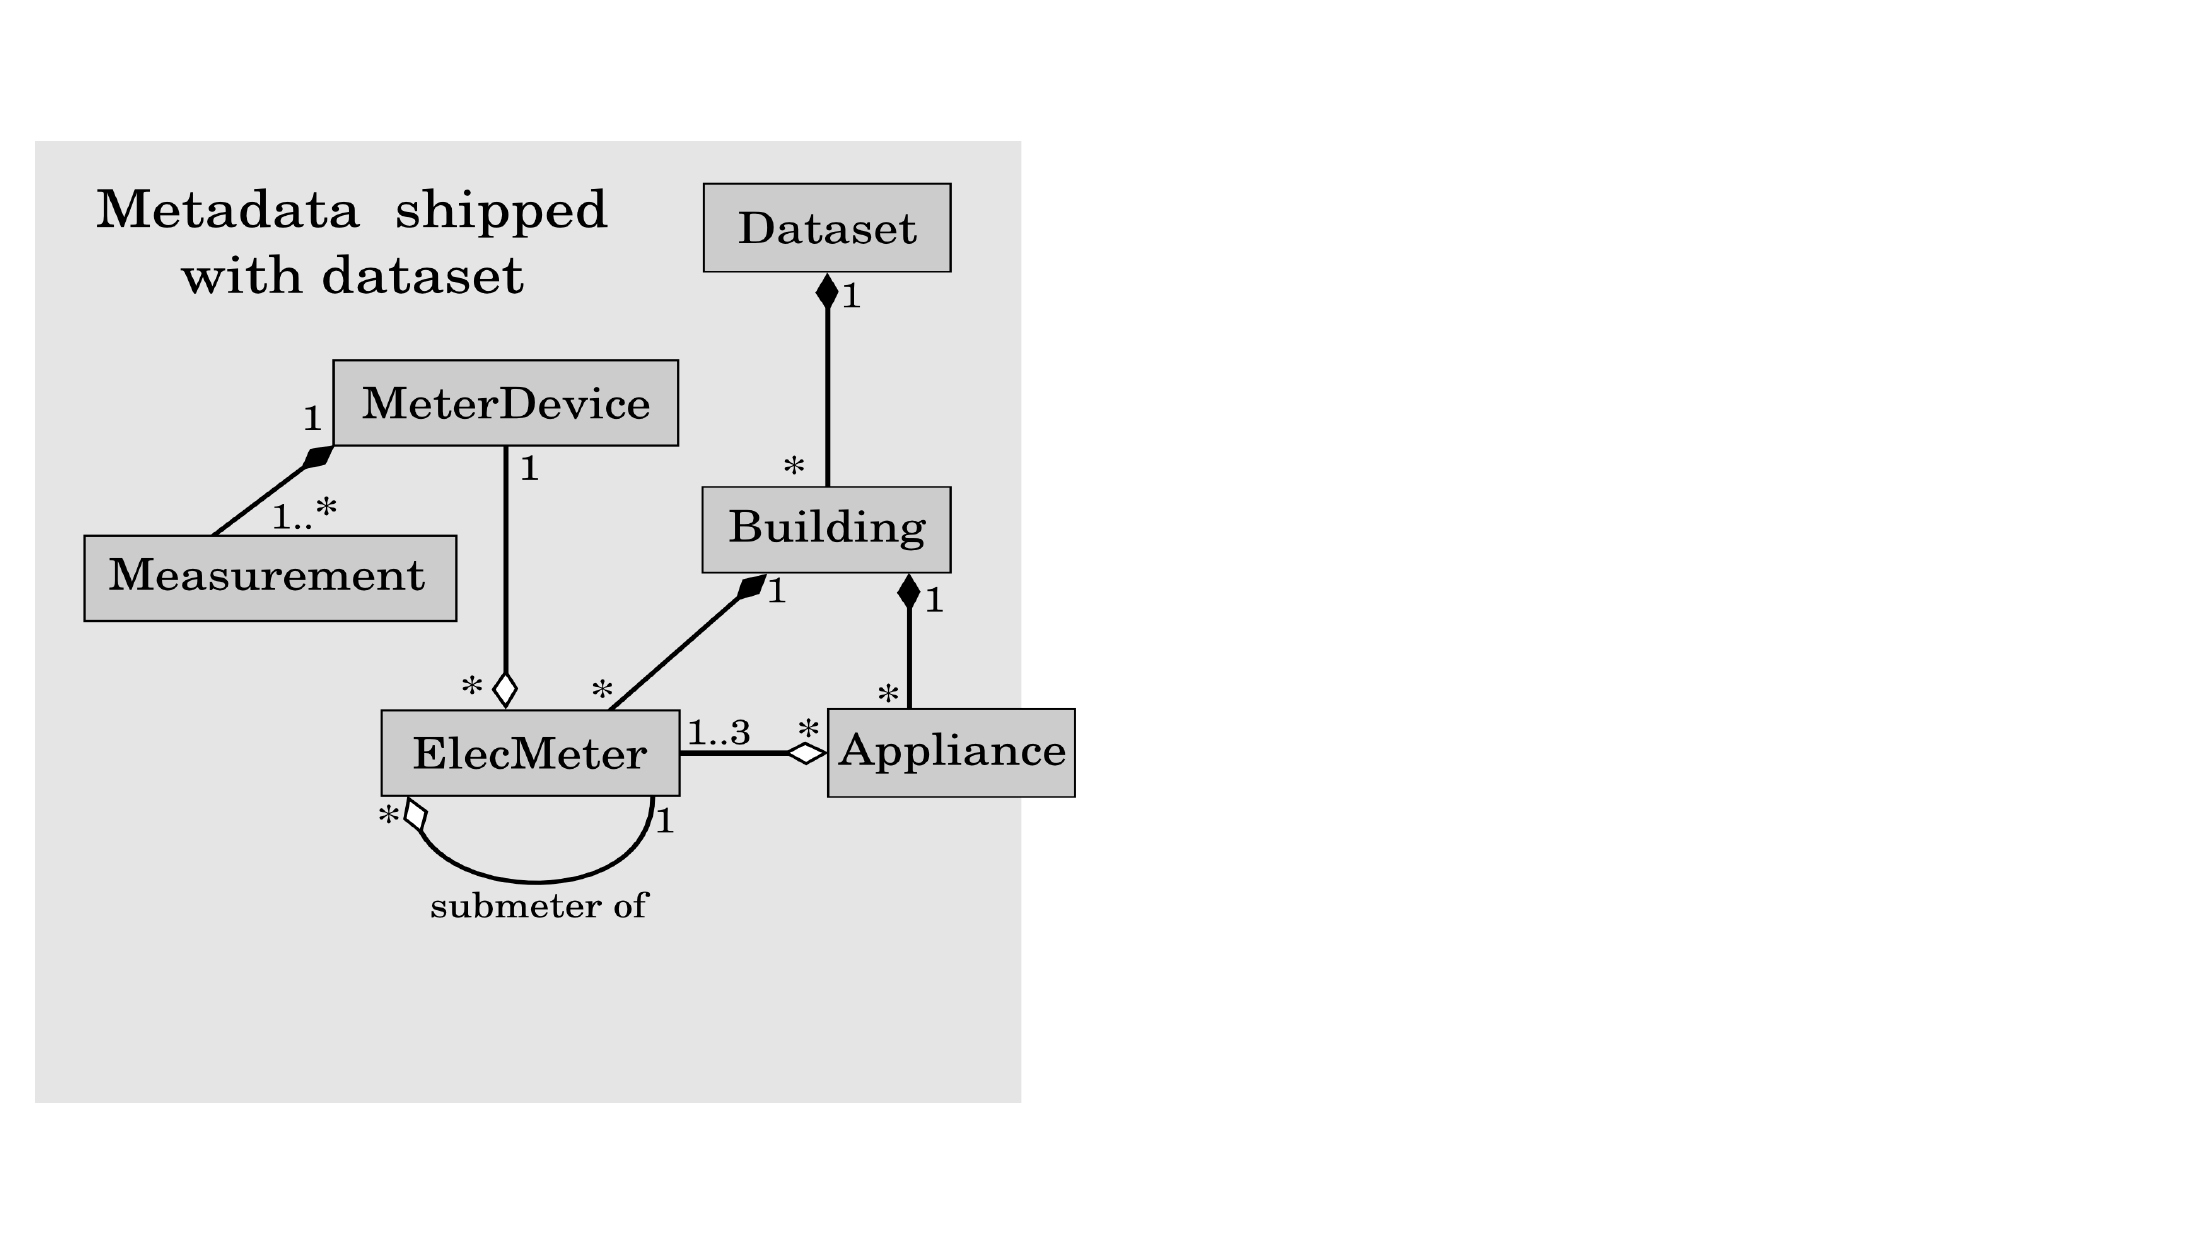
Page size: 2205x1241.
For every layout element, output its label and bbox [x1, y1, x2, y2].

picture [35, 141, 1597, 1103]
